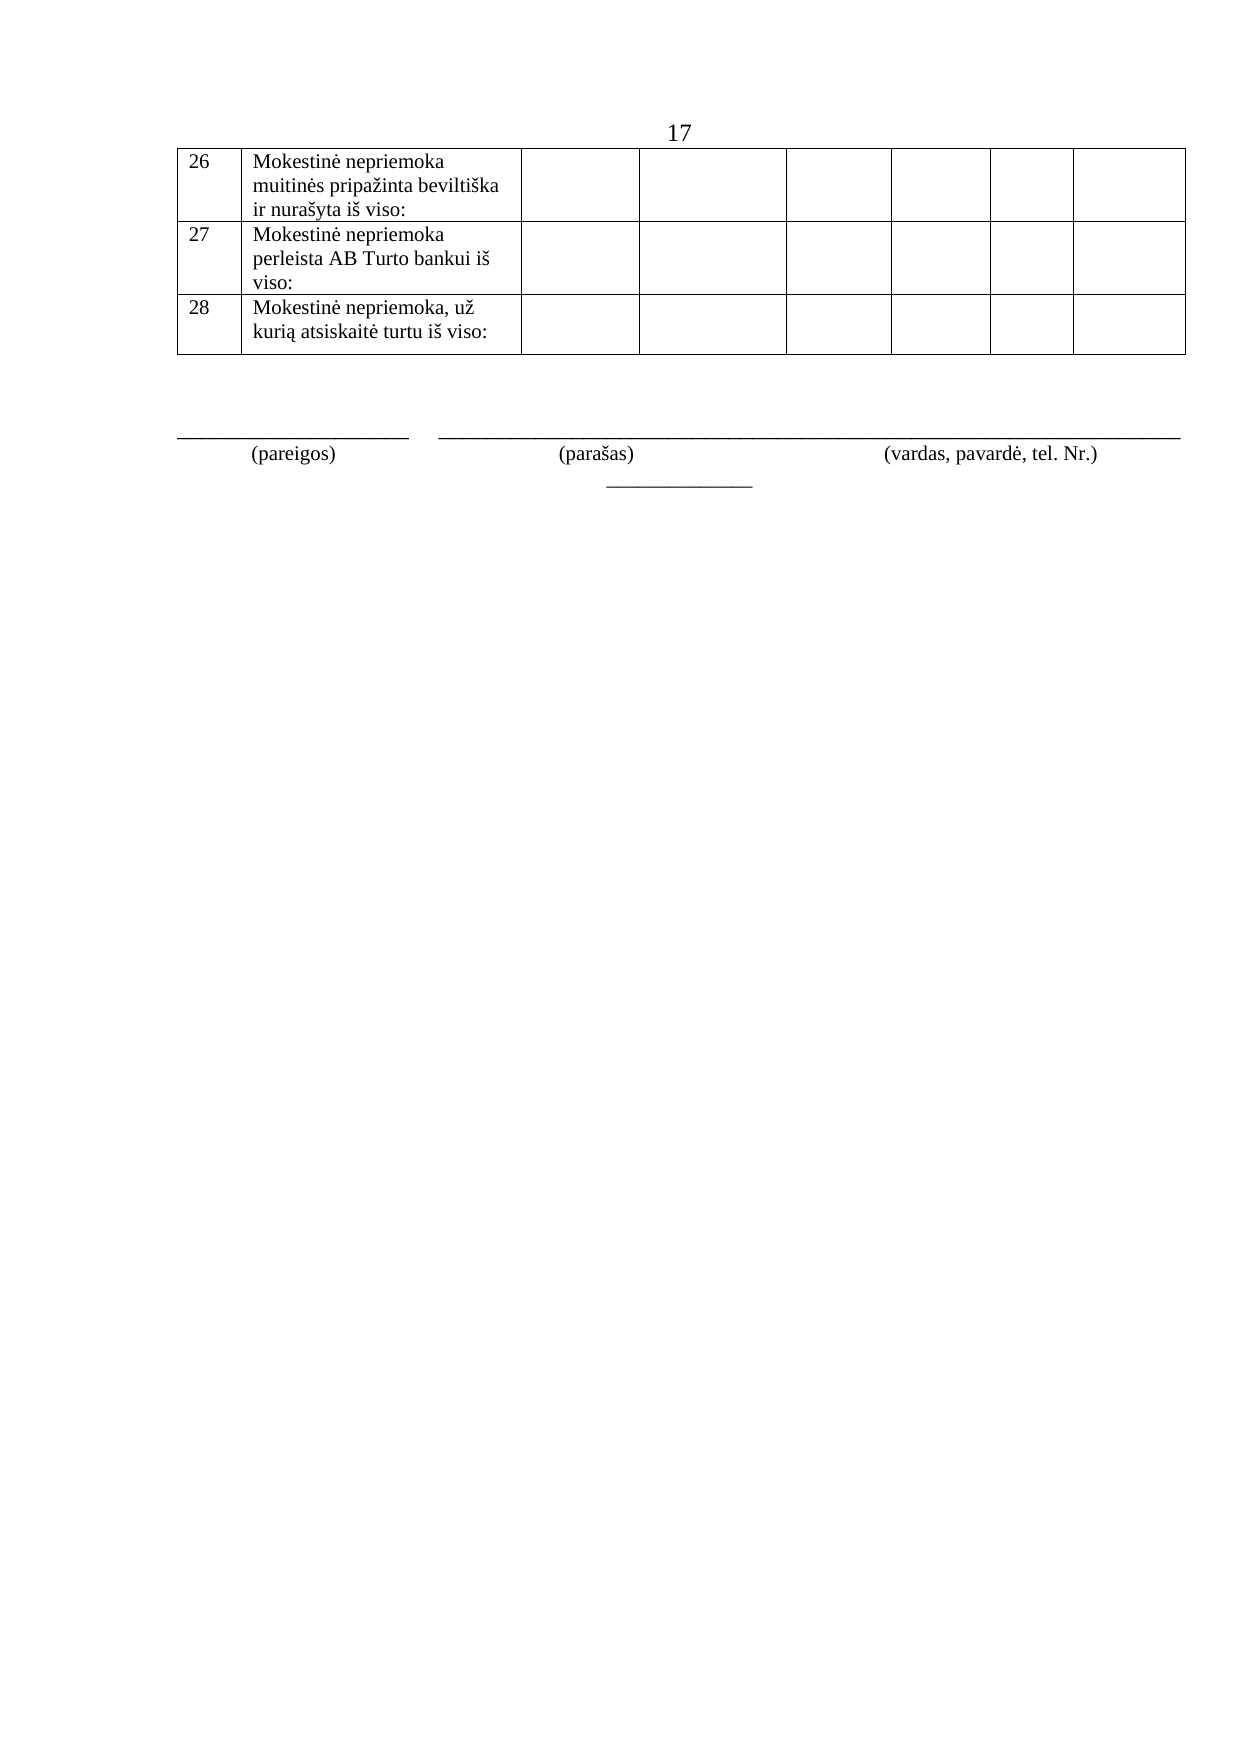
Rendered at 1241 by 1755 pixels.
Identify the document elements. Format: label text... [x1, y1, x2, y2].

table_cell Mokestinė nepriemoka muitinės pripažinta beviltiška ir nurašyta iš viso: [242, 149, 521, 221]
table_cell [640, 222, 786, 294]
table_cell [522, 222, 639, 294]
table_cell Mokestinė nepriemoka perleista AB Turto bankui iš viso: [242, 222, 521, 294]
table_cell 26 [178, 149, 241, 221]
text (pareigos) (parašas) (vardas, pavardė, tel. Nr.) [177, 441, 1181, 465]
table_cell [640, 295, 786, 354]
table_cell [787, 149, 891, 221]
table_cell [522, 149, 639, 221]
table_cell [991, 222, 1073, 294]
table_cell [787, 222, 891, 294]
table_cell [892, 149, 990, 221]
table_cell [991, 295, 1073, 354]
table_cell 28 [178, 295, 241, 354]
table_cell [1074, 295, 1185, 354]
table_cell Mokestinė nepriemoka, už kurią atsiskaitė turtu iš viso: [242, 295, 521, 354]
table_cell [991, 149, 1073, 221]
table_cell [892, 222, 990, 294]
table_cell [787, 295, 891, 354]
table_cell [1074, 222, 1185, 294]
table_cell [892, 295, 990, 354]
table_cell [640, 149, 786, 221]
table_cell 27 [178, 222, 241, 294]
table_cell [1074, 149, 1185, 221]
table_cell [522, 295, 639, 354]
text ______________ [177, 465, 1181, 489]
